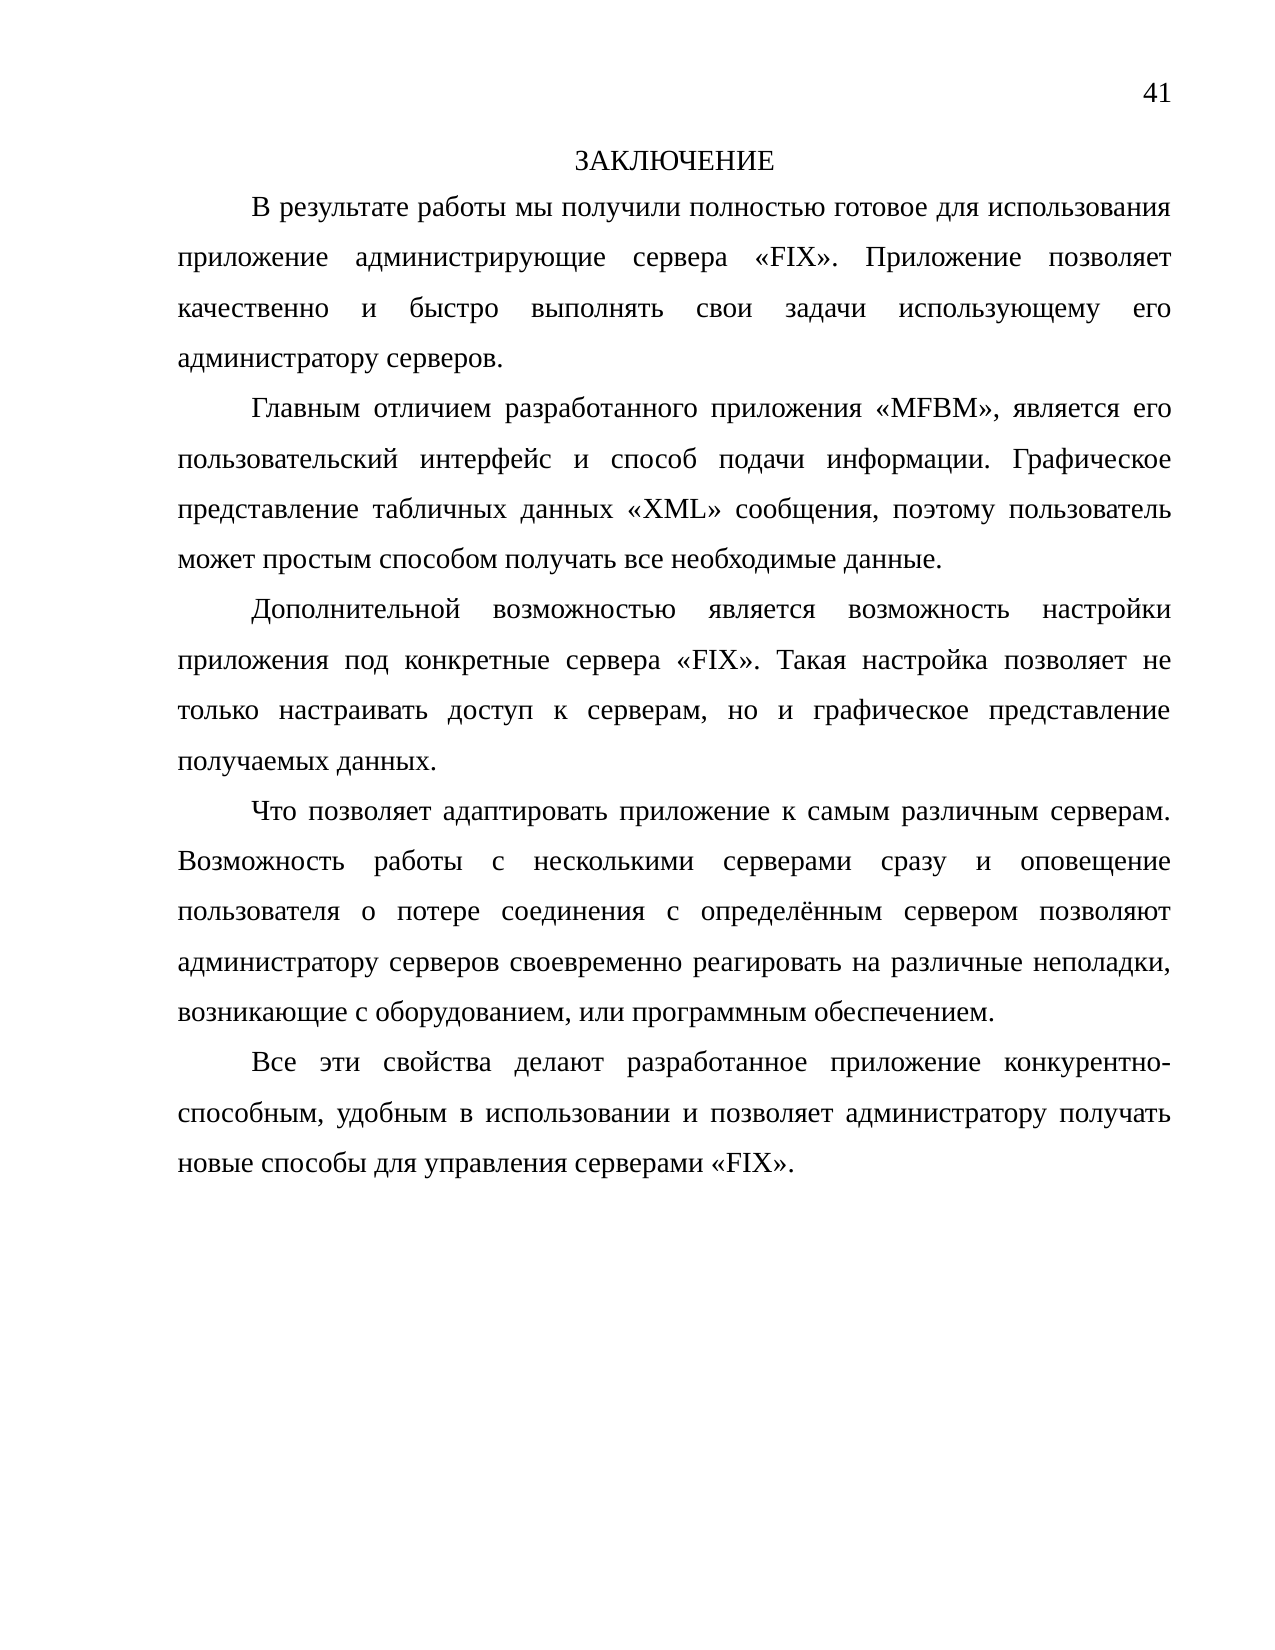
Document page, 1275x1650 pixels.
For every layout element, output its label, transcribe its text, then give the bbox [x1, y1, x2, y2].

text Все эти свойства делают разработанное приложение конкурентно-способным, удобным в использовании и позволяет администратору получать новые способы для управления серверами «FIX». [177, 1044, 1172, 1179]
text В результате работы мы получили полностью готовое для использования приложение администрирующие сервера «FIX». Приложение позволяет качественно и быстро выполнять свои задачи использующему его администратору серверов. [177, 189, 1172, 374]
text Дополнительной возможностью является возможность настройки приложения под конкретные сервера «FIX». Такая настройка позволяет не только настраивать доступ к серверам, но и графическое представление получаемых данных. [177, 592, 1172, 776]
text Что позволяет адаптировать приложение к самым различным серверам. Возможность работы с несколькими серверами сразу и оповещение пользователя о потере соединения с определённым сервером позволяют администратору серверов своевременно реагировать на различные неполадки, возникающие с оборудованием, или программным обеспечением. [177, 793, 1172, 1028]
subtitle ЗАКЛЮЧЕНИЕ [177, 143, 1172, 177]
text Главным отличием разработанного приложения «MFBM», является его пользовательский интерфейс и способ подачи информации. Графическое представление табличных данных «XML» сообщения, поэтому пользователь может простым способом получать все необходимые данные. [177, 390, 1172, 575]
